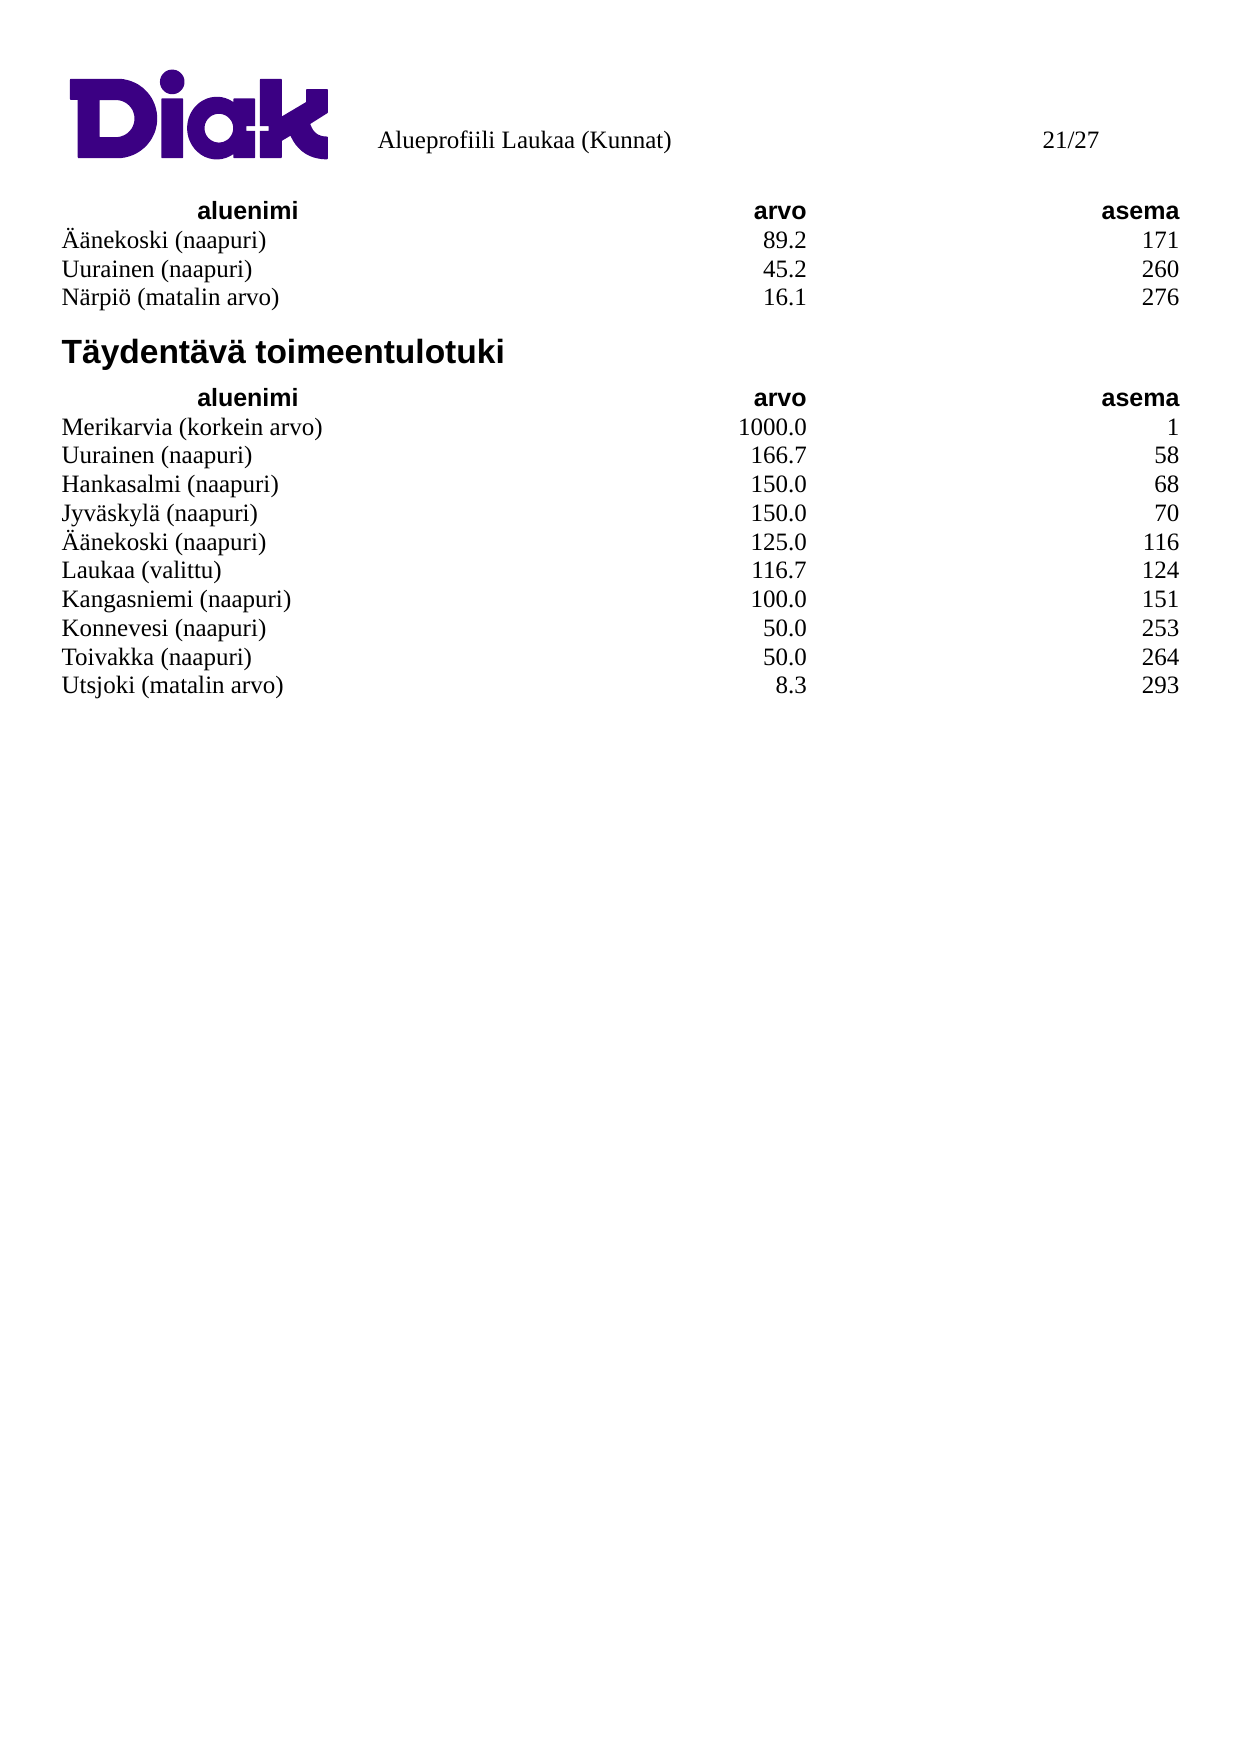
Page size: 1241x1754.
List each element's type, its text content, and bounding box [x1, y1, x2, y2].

table_cell 8.3 [434, 671, 806, 699]
table_cell 171 [806, 225, 1179, 254]
table_cell Närpiö (matalin arvo) [61, 283, 434, 311]
table_cell 16.1 [434, 283, 806, 311]
table_cell 150.0 [434, 498, 806, 527]
table_cell 264 [806, 642, 1179, 671]
table_cell Kangasniemi (naapuri) [61, 584, 434, 613]
table_cell Merikarvia (korkein arvo) [61, 412, 434, 441]
table_cell 166.7 [434, 441, 806, 469]
table_cell 70 [806, 498, 1179, 527]
subtitle Täydentävä toimeentulotuki [61, 332, 1179, 371]
table_cell Toivakka (naapuri) [61, 642, 434, 671]
table_header arvo [434, 383, 806, 412]
table_header asema [806, 383, 1179, 412]
table_cell 116.7 [434, 556, 806, 584]
table_header aluenimi [61, 196, 434, 225]
table_cell 124 [806, 556, 1179, 584]
table_cell Äänekoski (naapuri) [61, 527, 434, 556]
table_cell Laukaa (valittu) [61, 556, 434, 584]
table_cell Konnevesi (naapuri) [61, 613, 434, 642]
table_cell 260 [806, 254, 1179, 282]
table_cell 89.2 [434, 225, 806, 254]
table_cell 1000.0 [434, 412, 806, 441]
table_header aluenimi [61, 383, 434, 412]
table_cell 45.2 [434, 254, 806, 282]
table_cell Uurainen (naapuri) [61, 254, 434, 282]
table_cell 253 [806, 613, 1179, 642]
table_cell Äänekoski (naapuri) [61, 225, 434, 254]
table_cell 125.0 [434, 527, 806, 556]
table_header arvo [434, 196, 806, 225]
table_cell 276 [806, 283, 1179, 311]
table_cell 293 [806, 671, 1179, 699]
table_cell 100.0 [434, 584, 806, 613]
table_cell Utsjoki (matalin arvo) [61, 671, 434, 699]
table_cell 50.0 [434, 613, 806, 642]
table_header asema [806, 196, 1179, 225]
table_cell 58 [806, 441, 1179, 469]
table_cell Jyväskylä (naapuri) [61, 498, 434, 527]
table_cell 116 [806, 527, 1179, 556]
table_cell Hankasalmi (naapuri) [61, 469, 434, 498]
table_cell 68 [806, 469, 1179, 498]
table_cell Uurainen (naapuri) [61, 441, 434, 469]
table_cell 151 [806, 584, 1179, 613]
table_cell 150.0 [434, 469, 806, 498]
table_cell 50.0 [434, 642, 806, 671]
table_cell 1 [806, 412, 1179, 441]
